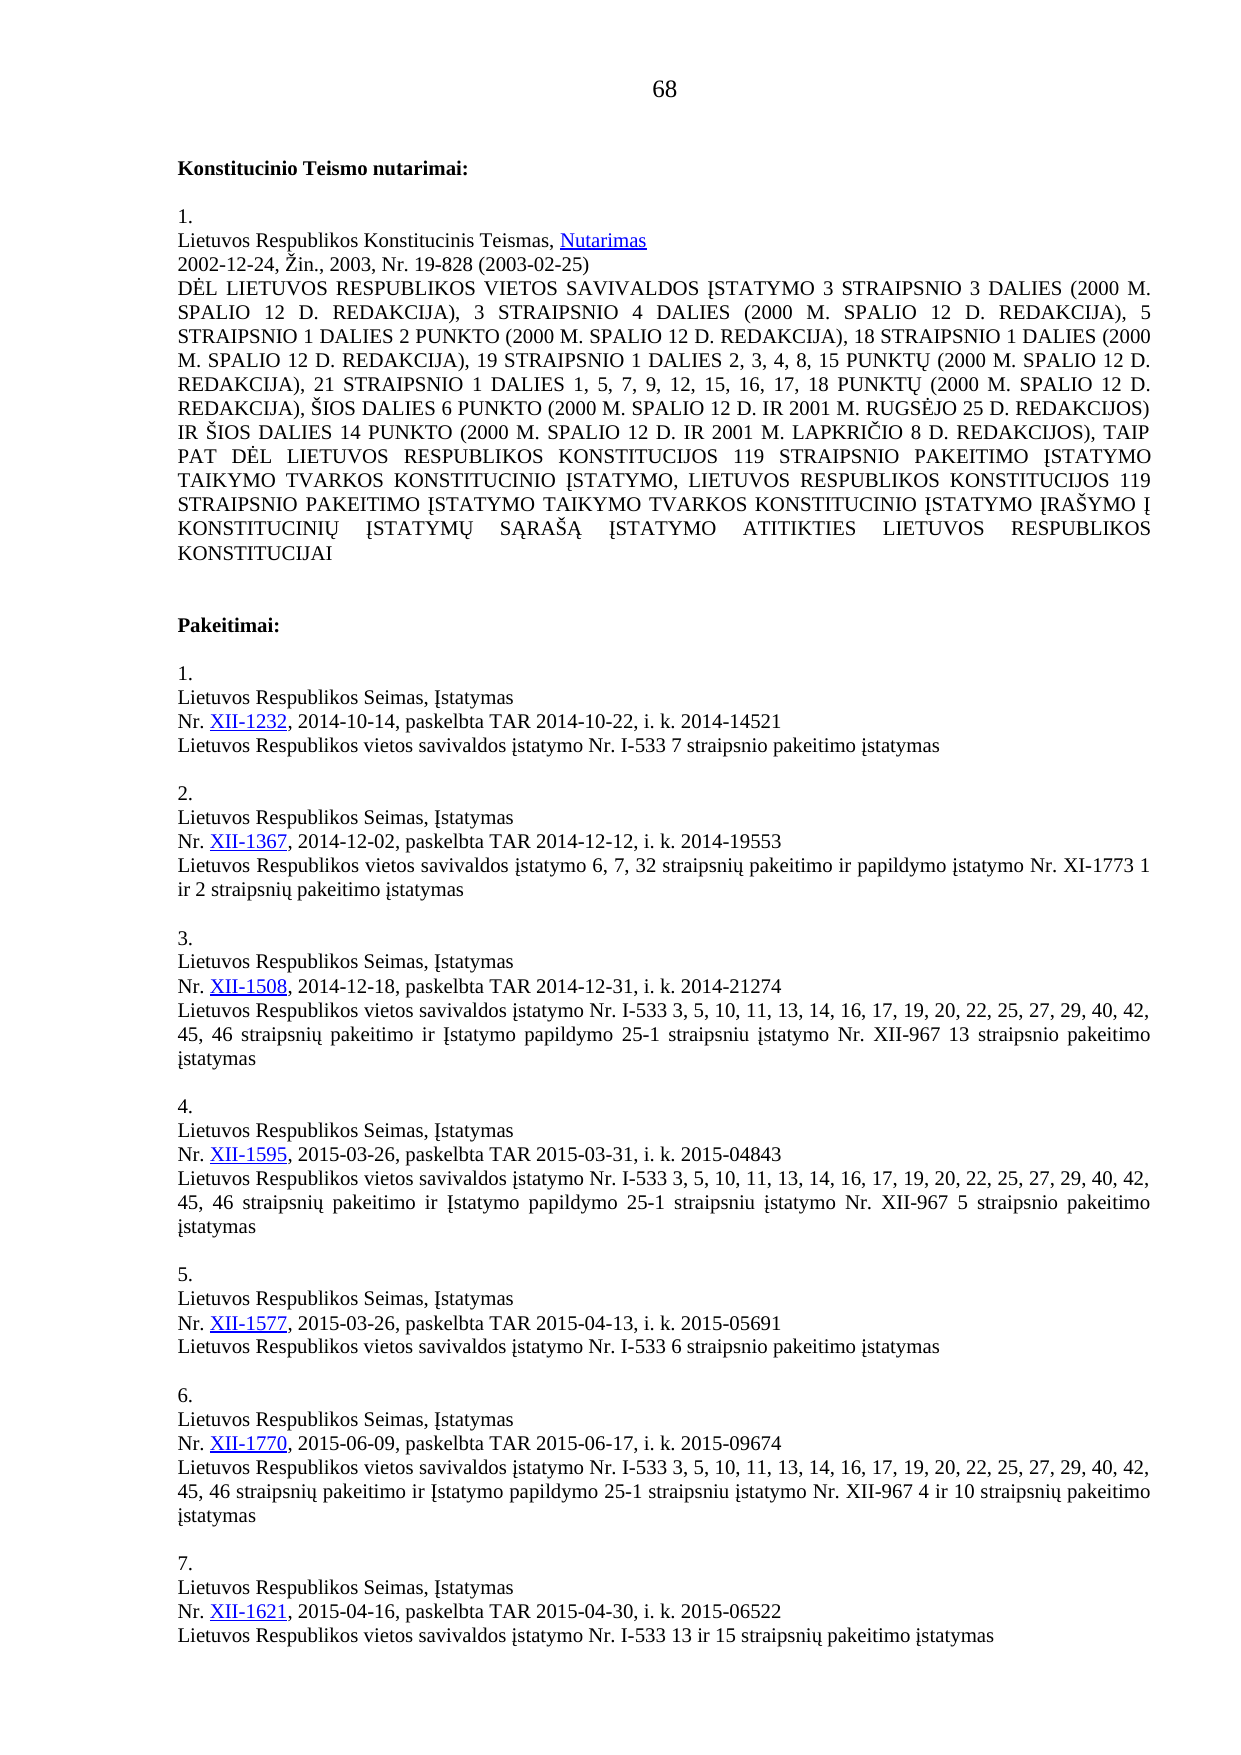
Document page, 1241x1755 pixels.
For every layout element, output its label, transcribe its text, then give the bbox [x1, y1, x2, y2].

text Konstitucinio Teismo nutarimai: [177, 155, 1152, 179]
text 1. [177, 203, 1152, 228]
text 2002-12-24, Žin., 2003, Nr. 19-828 (2003-02-25) [177, 252, 1152, 276]
text Lietuvos Respublikos Seimas, Įstatymas [177, 949, 1152, 973]
text Nr. XII-1508, 2014-12-18, paskelbta TAR 2014-12-31, i. k. 2014-21274 [177, 973, 1152, 998]
text Lietuvos Respublikos Seimas, Įstatymas [177, 685, 1152, 709]
text 7. [177, 1551, 1152, 1575]
text Lietuvos Respublikos Seimas, Įstatymas [177, 805, 1152, 829]
text Lietuvos Respublikos Seimas, Įstatymas [177, 1575, 1152, 1599]
text Nr. XII-1367, 2014-12-02, paskelbta TAR 2014-12-12, i. k. 2014-19553 [177, 829, 1152, 853]
text Lietuvos Respublikos vietos savivaldos įstatymo Nr. I-533 13 ir 15 straipsnių pakeitimo įstatymas [177, 1623, 1152, 1647]
text 3. [177, 925, 1152, 949]
text Lietuvos Respublikos Konstitucinis Teismas, Nutarimas [177, 228, 1152, 252]
text 2. [177, 781, 1152, 805]
text Lietuvos Respublikos vietos savivaldos įstatymo 6, 7, 32 straipsnių pakeitimo ir papildymo įstatymo Nr. XI-1773 1 ir 2 straipsnių pakeitimo įstatymas [177, 853, 1152, 901]
text Lietuvos Respublikos Seimas, Įstatymas [177, 1118, 1152, 1142]
text Nr. XII-1770, 2015-06-09, paskelbta TAR 2015-06-17, i. k. 2015-09674 [177, 1431, 1152, 1455]
text Lietuvos Respublikos vietos savivaldos įstatymo Nr. I-533 3, 5, 10, 11, 13, 14, 16, 17, 19, 20, 22, 25, 27, 29, 40, 42, 45, 46 straipsnių pakeitimo ir Įstatymo papildymo 25-1 straipsniu įstatymo Nr. XII-967 5 straipsnio pakeitimo įstatymas [177, 1166, 1152, 1238]
text DĖL LIETUVOS RESPUBLIKOS VIETOS SAVIVALDOS ĮSTATYMO 3 STRAIPSNIO 3 DALIES (2000 M. SPALIO 12 D. REDAKCIJA), 3 STRAIPSNIO 4 DALIES (2000 M. SPALIO 12 D. REDAKCIJA), 5 STRAIPSNIO 1 DALIES 2 PUNKTO (2000 M. SPALIO 12 D. REDAKCIJA), 18 STRAIPSNIO 1 DALIES (2000 M. SPALIO 12 D. REDAKCIJA), 19 STRAIPSNIO 1 DALIES 2, 3, 4, 8, 15 PUNKTŲ (2000 M. SPALIO 12 D. REDAKCIJA), 21 STRAIPSNIO 1 DALIES 1, 5, 7, 9, 12, 15, 16, 17, 18 PUNKTŲ (2000 M. SPALIO 12 D. REDAKCIJA), ŠIOS DALIES 6 PUNKTO (2000 M. SPALIO 12 D. IR 2001 M. RUGSĖJO 25 D. REDAKCIJOS) IR ŠIOS DALIES 14 PUNKTO (2000 M. SPALIO 12 D. IR 2001 M. LAPKRIČIO 8 D. REDAKCIJOS), TAIP PAT DĖL LIETUVOS RESPUBLIKOS KONSTITUCIJOS 119 STRAIPSNIO PAKEITIMO ĮSTATYMO TAIKYMO TVARKOS KONSTITUCINIO ĮSTATYMO, LIETUVOS RESPUBLIKOS KONSTITUCIJOS 119 STRAIPSNIO PAKEITIMO ĮSTATYMO TAIKYMO TVARKOS KONSTITUCINIO ĮSTATYMO ĮRAŠYMO Į KONSTITUCINIŲ ĮSTATYMŲ SĄRAŠĄ ĮSTATYMO ATITIKTIES LIETUVOS RESPUBLIKOS KONSTITUCIJAI [177, 276, 1152, 564]
text 5. [177, 1262, 1152, 1286]
text 6. [177, 1383, 1152, 1407]
text Nr. XII-1232, 2014-10-14, paskelbta TAR 2014-10-22, i. k. 2014-14521 [177, 709, 1152, 733]
text Lietuvos Respublikos Seimas, Įstatymas [177, 1286, 1152, 1310]
text Lietuvos Respublikos vietos savivaldos įstatymo Nr. I-533 6 straipsnio pakeitimo įstatymas [177, 1334, 1152, 1358]
text Nr. XII-1621, 2015-04-16, paskelbta TAR 2015-04-30, i. k. 2015-06522 [177, 1599, 1152, 1623]
text 1. [177, 661, 1152, 685]
text Pakeitimai: [177, 613, 1152, 637]
text Lietuvos Respublikos Seimas, Įstatymas [177, 1407, 1152, 1431]
text Nr. XII-1577, 2015-03-26, paskelbta TAR 2015-04-13, i. k. 2015-05691 [177, 1310, 1152, 1334]
text Lietuvos Respublikos vietos savivaldos įstatymo Nr. I-533 3, 5, 10, 11, 13, 14, 16, 17, 19, 20, 22, 25, 27, 29, 40, 42, 45, 46 straipsnių pakeitimo ir Įstatymo papildymo 25-1 straipsniu įstatymo Nr. XII-967 4 ir 10 straipsnių pakeitimo įstatymas [177, 1455, 1152, 1527]
text Lietuvos Respublikos vietos savivaldos įstatymo Nr. I-533 7 straipsnio pakeitimo įstatymas [177, 733, 1152, 757]
text Nr. XII-1595, 2015-03-26, paskelbta TAR 2015-03-31, i. k. 2015-04843 [177, 1142, 1152, 1166]
text Lietuvos Respublikos vietos savivaldos įstatymo Nr. I-533 3, 5, 10, 11, 13, 14, 16, 17, 19, 20, 22, 25, 27, 29, 40, 42, 45, 46 straipsnių pakeitimo ir Įstatymo papildymo 25-1 straipsniu įstatymo Nr. XII-967 13 straipsnio pakeitimo įstatymas [177, 998, 1152, 1070]
text 4. [177, 1094, 1152, 1118]
